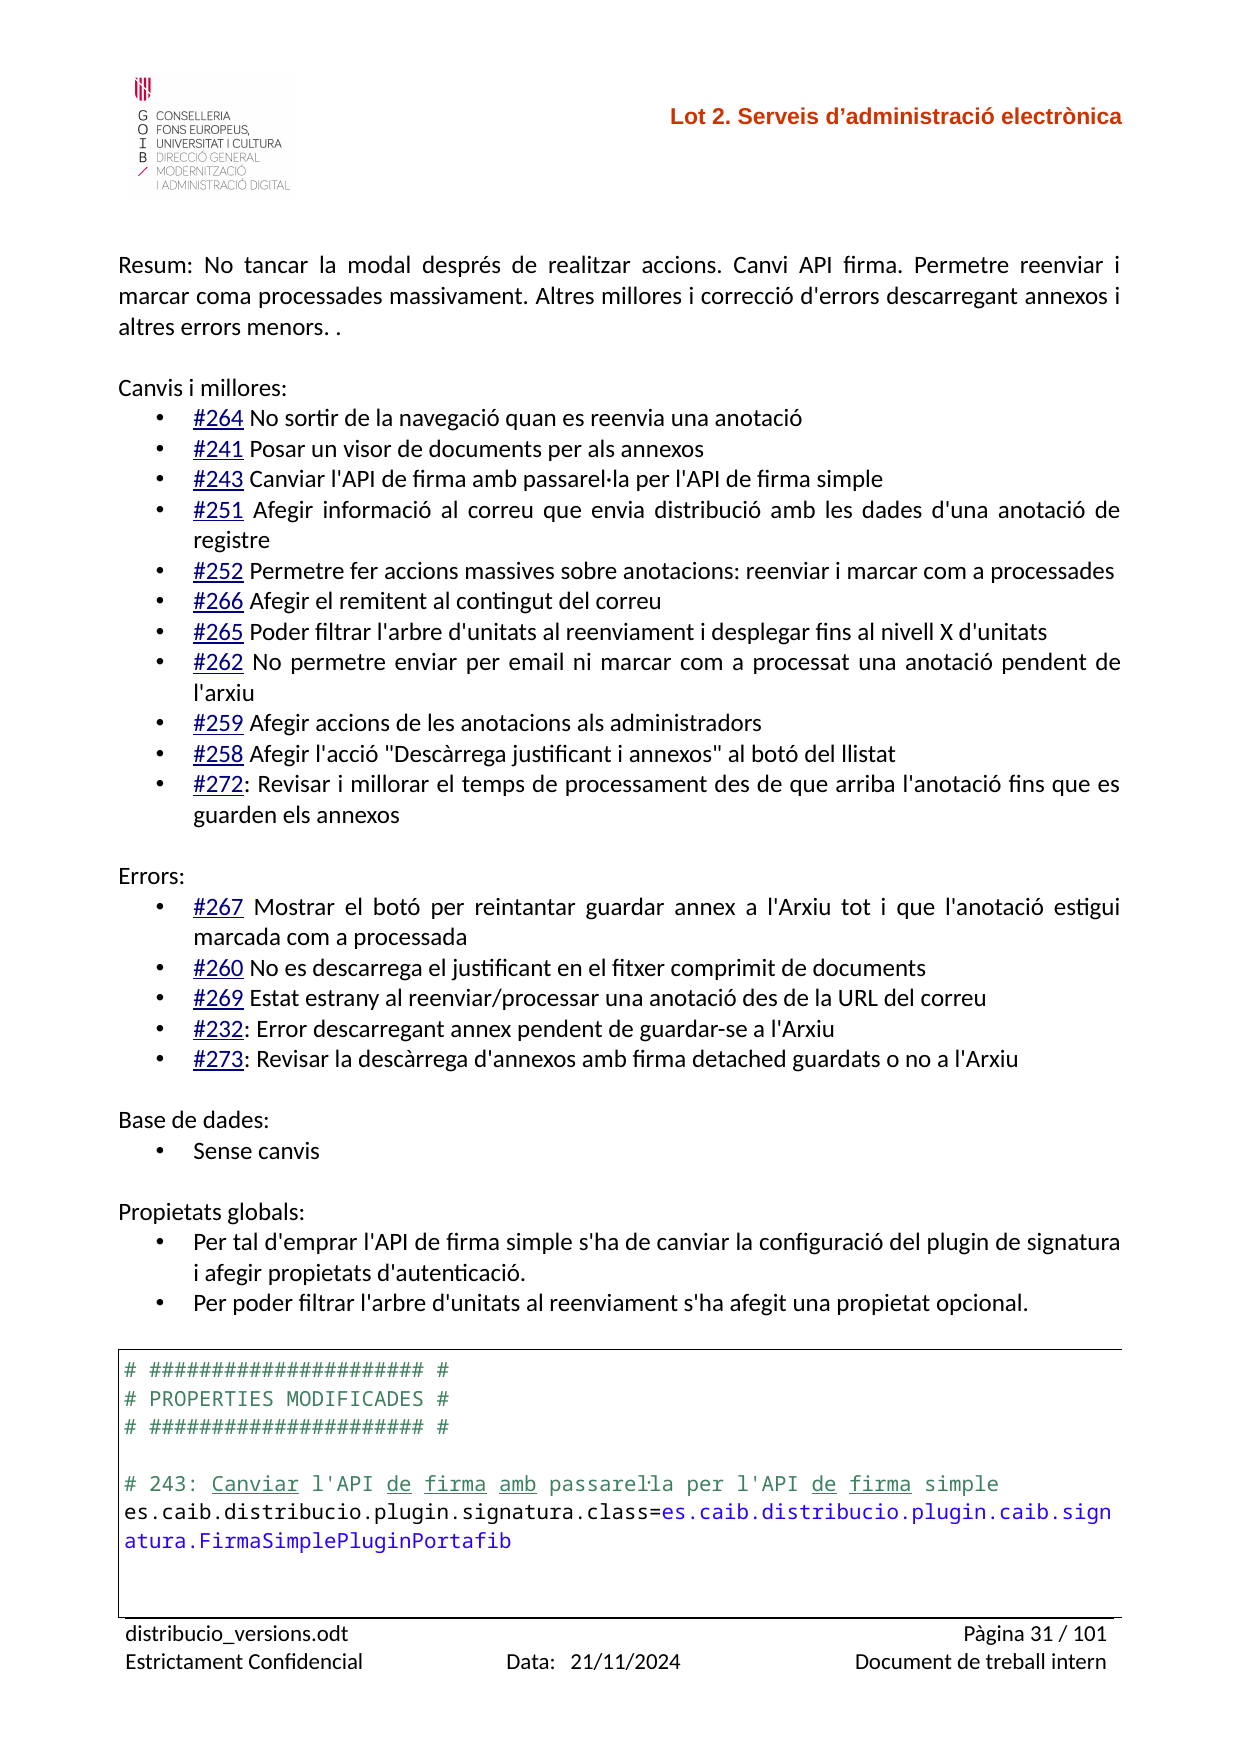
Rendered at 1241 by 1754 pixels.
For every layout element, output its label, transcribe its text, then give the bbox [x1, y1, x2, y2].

list Sense canvis [156, 1135, 1122, 1165]
list Per tal d'emprar l'API de firma simple s'ha de canviar la configuració del plugin de signatura i afegir propietats d'autenticació. [156, 1226, 1122, 1287]
picture [126, 70, 299, 197]
list #251 Afegir informació al correu que envia distribució amb les dades d'una anotació de registre [156, 494, 1122, 555]
list #267 Mostrar el botó per reintantar guardar annex a l'Arxiu tot i que l'anotació estigui marcada com a processada [156, 891, 1122, 952]
list #269 Estat estrany al reenviar/processar una anotació des de la URL del correu [156, 982, 1122, 1013]
list #232: Error descarregant annex pendent de guardar-se a l'Arxiu [156, 1013, 1122, 1043]
list #264 No sortir de la navegació quan es reenvia una anotació [156, 402, 1122, 433]
list #266 Afegir el remitent al contingut del correu [156, 585, 1122, 616]
list #265 Poder filtrar l'arbre d'unitats al reenviament i desplegar fins al nivell X d'unitats [156, 616, 1122, 646]
text Resum: No tancar la modal després de realitzar accions. Canvi API firma. Permetre reenviar i marcar coma processades massivament. Altres millores i correcció d'errors descarregant annexos i altres errors menors. . [118, 250, 1122, 341]
text Errors: [118, 860, 1122, 891]
list #241 Posar un visor de documents per als annexos [156, 433, 1122, 463]
list #258 Afegir l'acció "Descàrrega justificant i annexos" al botó del llistat [156, 738, 1122, 768]
list #273: Revisar la descàrrega d'annexos amb firma detached guardats o no a l'Arxiu [156, 1043, 1122, 1074]
list #252 Permetre fer accions massives sobre anotacions: reenviar i marcar com a processades [156, 555, 1122, 585]
text Propietats globals: [118, 1196, 1122, 1226]
list Per poder filtrar l'arbre d'unitats al reenviament s'ha afegit una propietat opcional. [156, 1287, 1122, 1318]
list #260 No es descarrega el justificant en el fitxer comprimit de documents [156, 952, 1122, 982]
list #272: Revisar i millorar el temps de processament des de que arriba l'anotació fins que es guarden els annexos [156, 768, 1122, 829]
text Base de dades: [118, 1104, 1122, 1135]
list #262 No permetre enviar per email ni marcar com a processat una anotació pendent de l'arxiu [156, 646, 1122, 707]
list #243 Canviar l'API de firma amb passarel·la per l'API de firma simple [156, 463, 1122, 494]
list #259 Afegir accions de les anotacions als administradors [156, 707, 1122, 738]
text Canvis i millores: [118, 372, 1122, 402]
table_header # ###################### # # PROPERTIES MODIFICADES # # ###################### # # 243: Canviar l'API de firma amb passarel·la per l'API de firma simple es.caib.distribucio.plugin.signatura.class=es.caib.distribucio.plugin.caib.signatura.FirmaSimplePluginPortafib [119, 1350, 1122, 1617]
